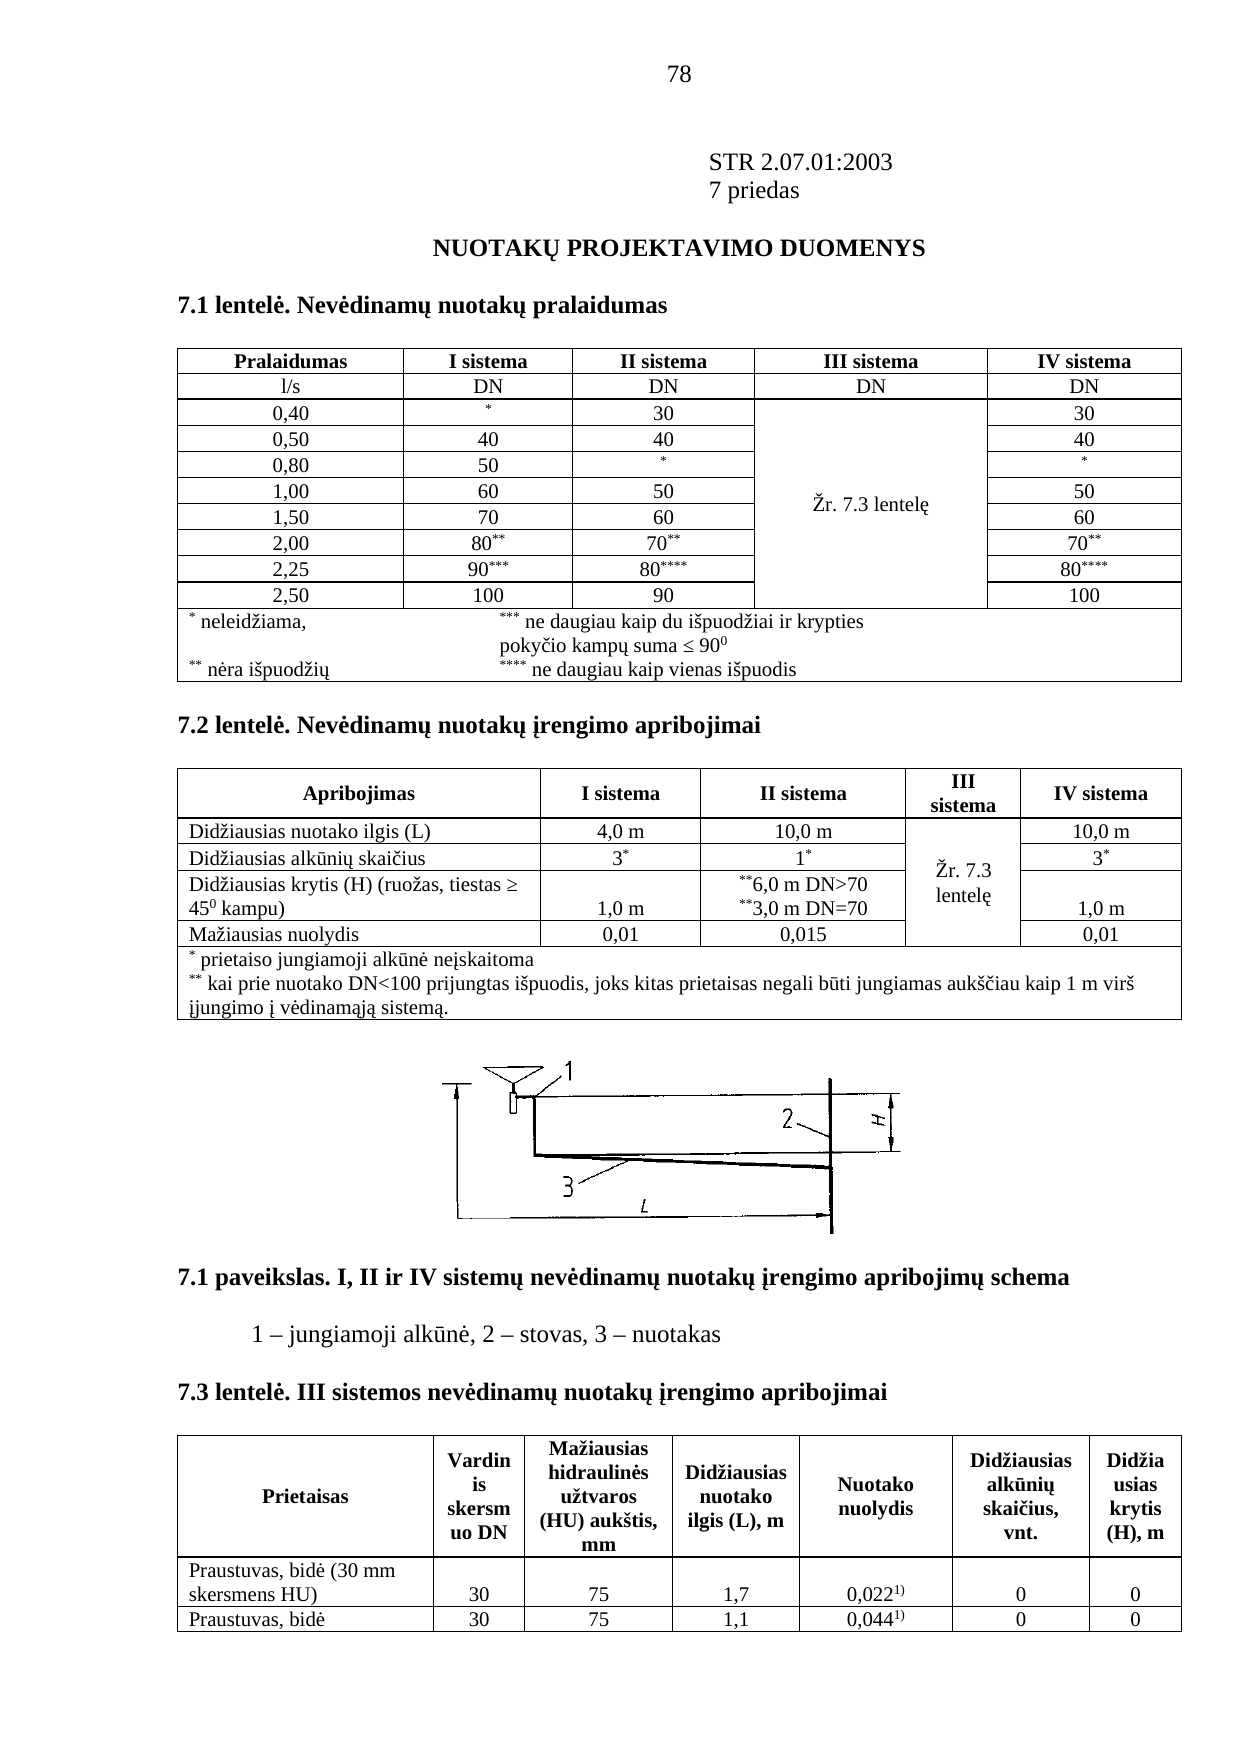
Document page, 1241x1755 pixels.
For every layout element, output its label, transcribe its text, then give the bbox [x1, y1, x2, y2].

table_cell 0 [953, 1607, 1089, 1631]
table_cell Praustuvas, bidė [178, 1607, 433, 1631]
table_cell Žr. 7.3 lentelę [755, 400, 987, 607]
table_cell 75 [525, 1558, 672, 1606]
table_header Didžiausias alkūnių skaičius, vnt. [953, 1436, 1089, 1556]
table_cell 3* [1021, 844, 1181, 869]
table_cell 0,80 [178, 452, 403, 477]
table_cell 75 [525, 1607, 672, 1631]
text 7.1 lentelė. Nevėdinamų nuotakų pralaidumas [177, 291, 1181, 319]
text STR 2.07.01:2003 [177, 147, 1181, 176]
table_cell 80**** [988, 556, 1181, 581]
table_cell Mažiausias nuolydis [178, 921, 540, 946]
table_cell Praustuvas, bidė (30 mm skersmens HU) [178, 1558, 433, 1606]
table_cell 40 [573, 426, 754, 451]
table_cell 0,01 [541, 921, 700, 946]
text 7.3 lentelė. III sistemos nevėdinamų nuotakų įrengimo apribojimai [177, 1377, 1181, 1406]
table_cell Didžiausias nuotako ilgis (L) [178, 819, 540, 843]
table_cell l/s [178, 374, 403, 398]
table_cell 60 [573, 504, 754, 529]
table_cell Žr. 7.3 lentelę [906, 819, 1020, 946]
table_cell 50 [988, 478, 1181, 503]
table_cell 1,0 m [541, 871, 700, 920]
table_header IV sistema [988, 349, 1181, 373]
text 7 priedas [177, 176, 1181, 204]
table_cell * prietaiso jungiamoji alkūnė neįskaitoma ** kai prie nuotako DN<100 prijungtas išpuodis, joks kitas prietaisas negali būti jungiamas aukščiau kaip 1 m virš įjungimo į vėdinamąją sistemą. [178, 947, 1181, 1019]
table_cell Didžiausias alkūnių skaičius [178, 844, 540, 869]
table_cell 1,7 [673, 1558, 799, 1606]
table_header Vardinis skersmuo DN [434, 1436, 524, 1556]
table_cell * [988, 452, 1181, 477]
table_cell 50 [404, 452, 572, 477]
table_cell 1,00 [178, 478, 403, 503]
table_cell 0,01 [1021, 921, 1181, 946]
table_header Pralaidumas [178, 349, 403, 373]
table_cell 0 [1090, 1558, 1181, 1606]
table_cell 1,0 m [1021, 871, 1181, 920]
table_header III sistema [906, 769, 1020, 817]
text 7.2 lentelė. Nevėdinamų nuotakų įrengimo apribojimai [177, 711, 1181, 739]
table_cell DN [988, 374, 1181, 398]
table_cell 0 [1090, 1607, 1181, 1631]
table_cell 4,0 m [541, 819, 700, 843]
table_cell 2,25 [178, 556, 403, 581]
table_cell 10,0 m [701, 819, 905, 843]
table_cell **6,0 m DN>70 **3,0 m DN=70 [701, 871, 905, 920]
table_cell 3* [541, 844, 700, 869]
table_header Nuotako nuolydis [800, 1436, 952, 1556]
table_cell 1,1 [673, 1607, 799, 1631]
table_cell Didžiausias krytis (H) (ruožas, tiestas ≥ 450 kampu) [178, 871, 540, 920]
table_cell DN [404, 374, 572, 398]
table_header II sistema [573, 349, 754, 373]
table_cell 0,40 [178, 400, 403, 424]
table_cell 10,0 m [1021, 819, 1181, 843]
table_header I sistema [541, 769, 700, 817]
table_cell 70** [988, 530, 1181, 555]
table_cell 80**** [573, 556, 754, 581]
table_cell 0,0441) [800, 1607, 952, 1631]
table_cell 30 [573, 400, 754, 424]
table_cell * [573, 452, 754, 477]
table_cell DN [755, 374, 987, 398]
table_cell 1,50 [178, 504, 403, 529]
table_cell 0 [953, 1558, 1089, 1606]
table_header Prietaisas [178, 1436, 433, 1556]
table_cell 70 [404, 504, 572, 529]
table_header III sistema [755, 349, 987, 373]
table_header IV sistema [1021, 769, 1181, 817]
table_header Didžiausias krytis (H), m [1090, 1436, 1181, 1556]
table_cell * [404, 400, 572, 424]
table_cell 100 [988, 583, 1181, 607]
table_cell 40 [404, 426, 572, 451]
table_header II sistema [701, 769, 905, 817]
table_cell * neleidžiama, ** nėra išpuodžių [178, 609, 488, 681]
table_cell 40 [988, 426, 1181, 451]
table_cell 100 [404, 583, 572, 607]
text 1 – jungiamoji alkūnė, 2 – stovas, 3 – nuotakas [177, 1319, 1181, 1348]
table_cell 70** [573, 530, 754, 555]
table_header Mažiausias hidraulinės užtvaros (HU) aukštis, mm [525, 1436, 672, 1556]
text 7.1 paveikslas. I, II ir IV sistemų nevėdinamų nuotakų įrengimo apribojimų schema [177, 1262, 1181, 1291]
table_cell 60 [404, 478, 572, 503]
table_cell 2,00 [178, 530, 403, 555]
table_cell 30 [434, 1558, 524, 1606]
table_header I sistema [404, 349, 572, 373]
table_cell *** ne daugiau kaip du išpuodžiai ir krypties pokyčio kampų suma ≤ 900 **** ne daugiau kaip vienas išpuodis [488, 609, 1181, 681]
text NUOTAKŲ PROJEKTAVIMO DUOMENYS [177, 233, 1181, 262]
table_cell 1* [701, 844, 905, 869]
table_header Didžiausias nuotako ilgis (L), m [673, 1436, 799, 1556]
table_cell 50 [573, 478, 754, 503]
table_cell 30 [434, 1607, 524, 1631]
table_cell 80** [404, 530, 572, 555]
table_cell DN [573, 374, 754, 398]
table_cell 90*** [404, 556, 572, 581]
table_cell 2,50 [178, 583, 403, 607]
table_header Apribojimas [178, 769, 540, 817]
table_cell 0,015 [701, 921, 905, 946]
table_cell 90 [573, 583, 754, 607]
table_cell 60 [988, 504, 1181, 529]
table_cell 0,0221) [800, 1558, 952, 1606]
table_cell 0,50 [178, 426, 403, 451]
table_cell 30 [988, 400, 1181, 424]
